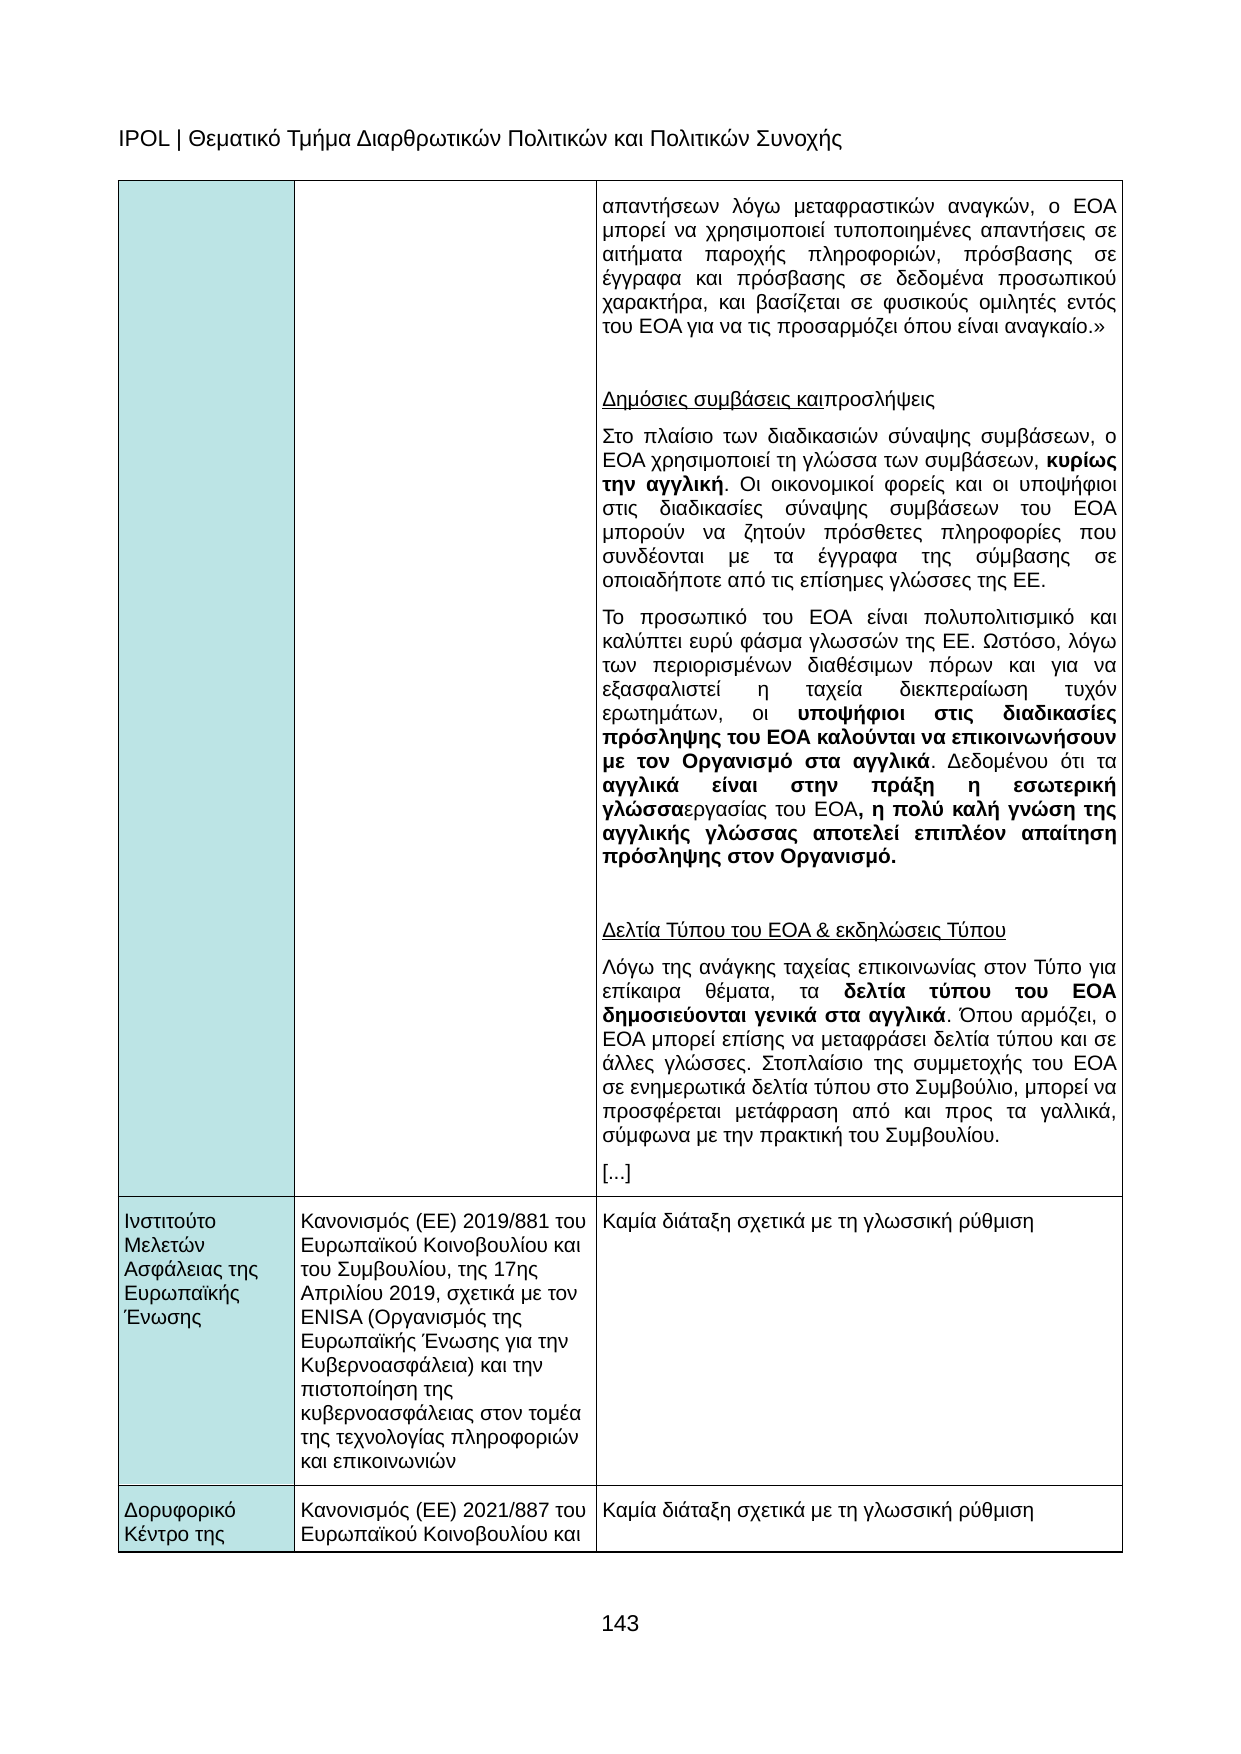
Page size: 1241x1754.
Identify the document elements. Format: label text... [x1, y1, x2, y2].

table_cell Καμία διάταξη σχετικά με τη γλωσσική ρύθμιση [597, 1197, 1122, 1484]
table_cell Κανονισμός (ΕΕ) 2019/881 του Ευρωπαϊκού Κοινοβουλίου και του Συμβουλίου, της 17ης Απριλίου 2019, σχετικά με τον ENISA (Οργανισμός της Ευρωπαϊκής Ένωσης για την Κυβερνοασφάλεια) και την πιστοποίηση της κυβερνοασφάλειας στον τομέα της τεχνολογίας πληροφοριών και επικοινωνιών [295, 1197, 596, 1484]
table_cell απαντήσεων λόγω μεταφραστικών αναγκών, ο ΕΟΑ μπορεί να χρησιμοποιεί τυποποιημένες απαντήσεις σε αιτήματα παροχής πληροφοριών, πρόσβασης σε έγγραφα και πρόσβασης σε δεδομένα προσωπικού χαρακτήρα, και βασίζεται σε φυσικούς ομιλητές εντός του ΕΟΑ για να τις προσαρμόζει όπου είναι αναγκαίο.» Δημόσιες συμβάσεις καιπροσλήψεις Στο πλαίσιο των διαδικασιών σύναψης συμβάσεων, ο ΕΟΑ χρησιμοποιεί τη γλώσσα των συμβάσεων, κυρίως την αγγλική. Οι οικονομικοί φορείς και οι υποψήφιοι στις διαδικασίες σύναψης συμβάσεων του ΕΟΑ μπορούν να ζητούν πρόσθετες πληροφορίες που συνδέονται με τα έγγραφα της σύμβασης σε οποιαδήποτε από τις επίσημες γλώσσες της ΕΕ. Το προσωπικό του ΕΟΑ είναι πολυπολιτισμικό και καλύπτει ευρύ φάσμα γλωσσών της ΕΕ. Ωστόσο, λόγω των περιορισμένων διαθέσιμων πόρων και για να εξασφαλιστεί η ταχεία διεκπεραίωση τυχόν ερωτημάτων, οι υποψήφιοι στις διαδικασίες πρόσληψης του ΕΟΑ καλούνται να επικοινωνήσουν με τον Οργανισμό στα αγγλικά. Δεδομένου ότι τα αγγλικά είναι στην πράξη η εσωτερική γλώσσαεργασίας του ΕΟΑ, η πολύ καλή γνώση της αγγλικής γλώσσας αποτελεί επιπλέον απαίτηση πρόσληψης στον Οργανισμό. Δελτία Τύπου του ΕΟΑ & εκδηλώσεις Τύπου Λόγω της ανάγκης ταχείας επικοινωνίας στον Τύπο για επίκαιρα θέματα, τα δελτία τύπου του ΕΟΑ δημοσιεύονται γενικά στα αγγλικά. Όπου αρμόζει, ο ΕΟΑ μπορεί επίσης να μεταφράσει δελτία τύπου και σε άλλες γλώσσες. Στοπλαίσιο της συμμετοχής του ΕΟΑ σε ενημερωτικά δελτία τύπου στο Συμβούλιο, μπορεί να προσφέρεται μετάφραση από και προς τα γαλλικά, σύμφωνα με την πρακτική του Συμβουλίου. [...] [597, 181, 1122, 1196]
table_cell [295, 181, 596, 1196]
table_cell [119, 181, 294, 1196]
table_cell Καμία διάταξη σχετικά με τη γλωσσική ρύθμιση [597, 1486, 1122, 1551]
table_cell Ινστιτούτο Μελετών Ασφάλειας της Ευρωπαϊκής Ένωσης [119, 1197, 294, 1484]
table_cell Δορυφορικό Κέντρο της [119, 1486, 294, 1551]
table_cell Κανονισμός (ΕΕ) 2021/887 του Ευρωπαϊκού Κοινοβουλίου και [295, 1486, 596, 1551]
